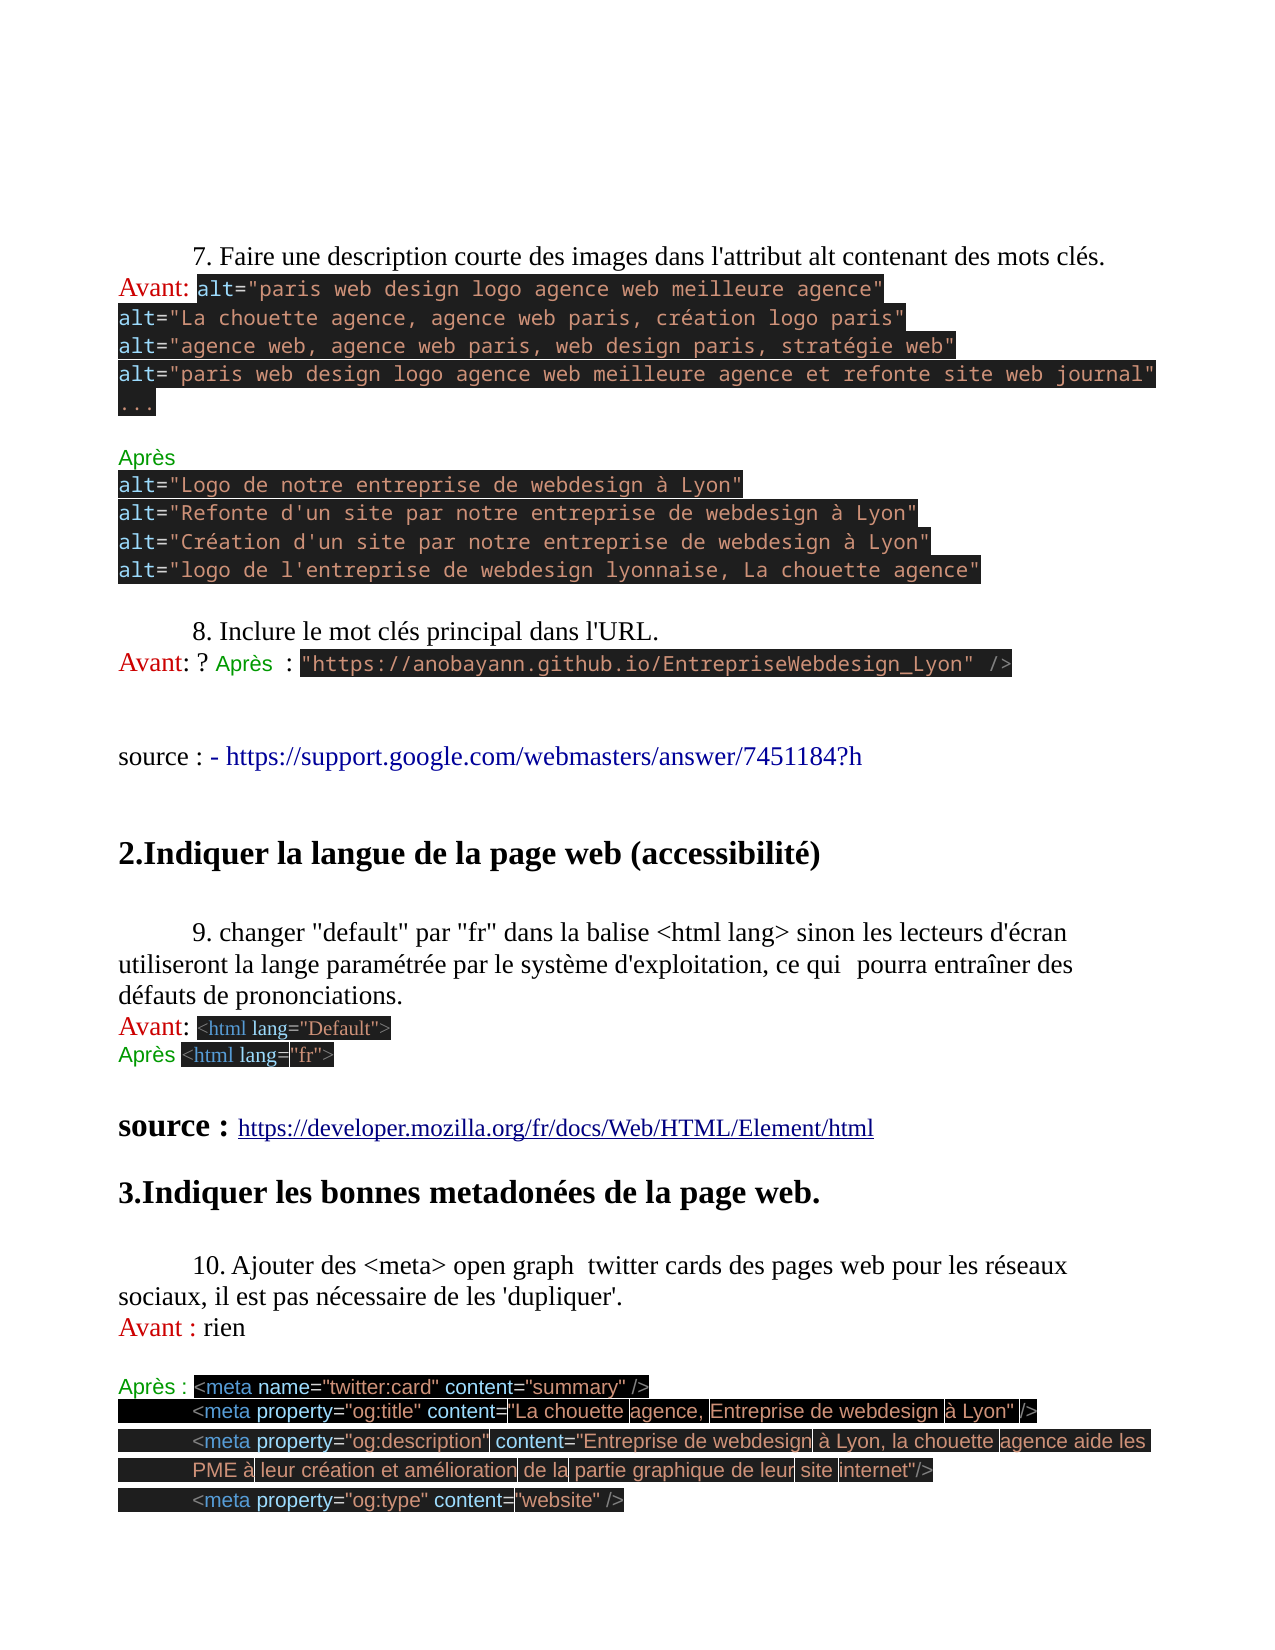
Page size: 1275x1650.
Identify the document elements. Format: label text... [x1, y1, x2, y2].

text 8. Inclure le mot clés principal dans l'URL. [118, 615, 1157, 646]
text 9. changer "default" par "fr" dans la balise <html lang> sinon les lecteurs d'écran utiliseront la lange paramétrée par le système d'exploitation, ce qui pourra entraîner des défauts de prononciations. [118, 910, 1157, 1011]
text <meta property="og:description" content="Entreprise de webdesign à Lyon, la chouette agence aide les PME à leur création et amélioration de la partie graphique de leur site internet"/> [118, 1423, 1157, 1482]
text Après : <meta name="twitter:card" content="summary" /> [118, 1374, 1157, 1399]
text 3.Indiquer les bonnes metadonées de la page web. [118, 1172, 1157, 1211]
text source : - https://support.google.com/webmasters/answer/7451184?h [118, 740, 1157, 771]
text Avant: <html lang="Default"> [118, 1011, 1157, 1042]
text 2.Indiquer la langue de la page web (accessibilité) [118, 833, 1157, 872]
text Avant: ? Après : "https://anobayann.github.io/EntrepriseWebdesign_Lyon" /> [118, 646, 1157, 677]
text alt="Création d'un site par notre entreprise de webdesign à Lyon" [118, 527, 1157, 555]
text 7. Faire une description courte des images dans l'attribut alt contenant des mots clés. [118, 209, 1157, 271]
text Avant: alt="paris web design logo agence web meilleure agence" [118, 271, 1157, 303]
text 10. Ajouter des <meta> open graph twitter cards des pages web pour les réseaux sociaux, il est pas nécessaire de les 'dupliquer'. [118, 1249, 1157, 1311]
text source : https://developer.mozilla.org/fr/docs/Web/HTML/Element/html [118, 1105, 1157, 1144]
text alt="Refonte d'un site par notre entreprise de webdesign à Lyon" [118, 498, 1157, 527]
text Après [118, 445, 1157, 470]
text alt="Logo de notre entreprise de webdesign à Lyon" [118, 470, 1157, 498]
text alt="logo de l'entreprise de webdesign lyonnaise, La chouette agence" [118, 555, 1157, 584]
text alt="agence web, agence web paris, web design paris, stratégie web" [118, 331, 1157, 359]
text Après <html lang="fr"> [118, 1042, 1157, 1067]
text alt="paris web design logo agence web meilleure agence et refonte site web journal"... [118, 359, 1157, 416]
text Avant : rien [118, 1311, 1157, 1342]
text alt="La chouette agence, agence web paris, création logo paris" [118, 303, 1157, 331]
text <meta property="og:type" content="website" /> [118, 1482, 1157, 1512]
text <meta property="og:title" content="La chouette agence, Entreprise de webdesign à Lyon" /> [118, 1399, 1157, 1423]
